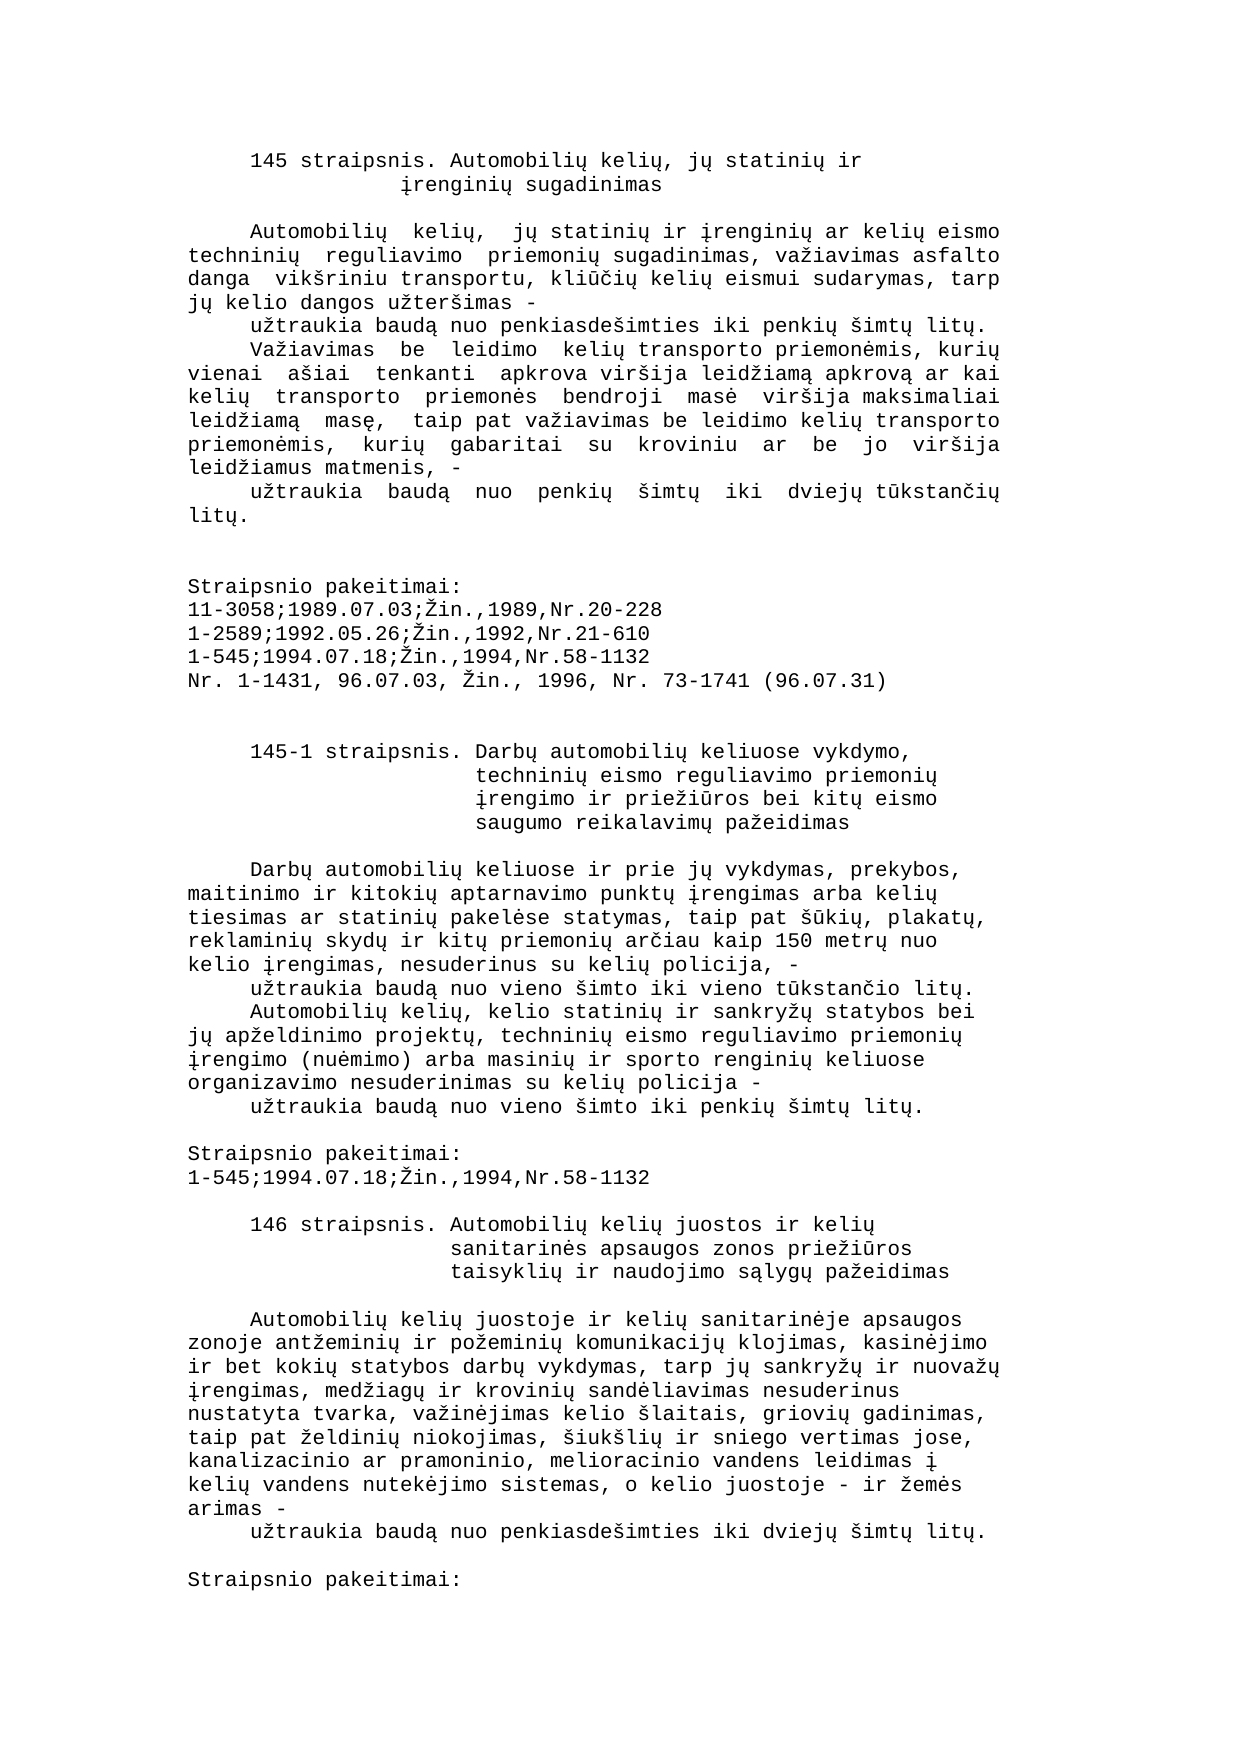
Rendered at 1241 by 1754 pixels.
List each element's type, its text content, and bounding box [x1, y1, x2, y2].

text įrenginių sugadinimas [187, 174, 1053, 197]
text leidžiamus matmenis, - [187, 457, 1053, 481]
text Nr. 1-1431, 96.07.03, Žin., 1996, Nr. 73-1741 (96.07.31) [187, 670, 1053, 694]
text sanitarinės apsaugos zonos priežiūros [187, 1238, 1053, 1261]
text kanalizacinio ar pramoninio, melioracinio vandens leidimas į [187, 1451, 1053, 1474]
text nustatyta tvarka, važinėjimas kelio šlaitais, griovių gadinimas, [187, 1403, 1053, 1427]
text 145 straipsnis. Automobilių kelių, jų statinių ir [187, 150, 1053, 174]
text 1-2589;1992.05.26;Žin.,1992,Nr.21-610 [187, 623, 1053, 647]
text organizavimo nesuderinimas su kelių policija - [187, 1072, 1053, 1096]
text arimas - [187, 1498, 1053, 1521]
text reklaminių skydų ir kitų priemonių arčiau kaip 150 metrų nuo [187, 930, 1053, 954]
text užtraukia baudą nuo vieno šimto iki vieno tūkstančio litų. [187, 978, 1053, 1001]
text 11-3058;1989.07.03;Žin.,1989,Nr.20-228 [187, 599, 1053, 623]
text Straipsnio pakeitimai: [187, 1143, 1053, 1167]
text Straipsnio pakeitimai: [187, 1569, 1053, 1592]
text tiesimas ar statinių pakelėse statymas, taip pat šūkių, plakatų, [187, 907, 1053, 930]
text užtraukia baudą nuo penkiasdešimties iki dviejų šimtų litų. [187, 1521, 1053, 1545]
text 1-545;1994.07.18;Žin.,1994,Nr.58-1132 [187, 1167, 1053, 1190]
text maitinimo ir kitokių aptarnavimo punktų įrengimas arba kelių [187, 883, 1053, 907]
text zonoje antžeminių ir požeminių komunikacijų klojimas, kasinėjimo [187, 1332, 1053, 1356]
text ir bet kokių statybos darbų vykdymas, tarp jų sankryžų ir nuovažų [187, 1356, 1053, 1379]
text kelių transporto priemonės bendroji masė viršija maksimaliai [187, 386, 1053, 410]
text užtraukia baudą nuo penkiasdešimties iki penkių šimtų litų. [187, 316, 1053, 339]
text Darbų automobilių keliuose ir prie jų vykdymas, prekybos, [187, 859, 1053, 883]
text Važiavimas be leidimo kelių transporto priemonėmis, kurių [187, 339, 1053, 363]
text vienai ašiai tenkanti apkrova viršija leidžiamą apkrovą ar kai [187, 363, 1053, 386]
text techninių reguliavimo priemonių sugadinimas, važiavimas asfalto [187, 244, 1053, 268]
text 145-1 straipsnis. Darbų automobilių keliuose vykdymo, [187, 741, 1053, 765]
text leidžiamą masę, taip pat važiavimas be leidimo kelių transporto [187, 410, 1053, 434]
text 1-545;1994.07.18;Žin.,1994,Nr.58-1132 [187, 647, 1053, 670]
text užtraukia baudą nuo penkių šimtų iki dviejų tūkstančių [187, 481, 1053, 505]
text litų. [187, 505, 1053, 528]
text įrengimas, medžiagų ir krovinių sandėliavimas nesuderinus [187, 1379, 1053, 1403]
text užtraukia baudą nuo vieno šimto iki penkių šimtų litų. [187, 1096, 1053, 1119]
text kelio įrengimas, nesuderinus su kelių policija, - [187, 954, 1053, 978]
text techninių eismo reguliavimo priemonių [187, 765, 1053, 788]
text Automobilių kelių, kelio statinių ir sankryžų statybos bei [187, 1001, 1053, 1025]
text jų kelio dangos užteršimas - [187, 292, 1053, 316]
text 146 straipsnis. Automobilių kelių juostos ir kelių [187, 1214, 1053, 1238]
text kelių vandens nutekėjimo sistemas, o kelio juostoje - ir žemės [187, 1474, 1053, 1498]
text saugumo reikalavimų pažeidimas [187, 812, 1053, 836]
text jų apželdinimo projektų, techninių eismo reguliavimo priemonių [187, 1025, 1053, 1048]
text įrengimo ir priežiūros bei kitų eismo [187, 788, 1053, 812]
text taip pat želdinių niokojimas, šiukšlių ir sniego vertimas jose, [187, 1427, 1053, 1451]
text priemonėmis, kurių gabaritai su kroviniu ar be jo viršija [187, 434, 1053, 457]
text danga vikšriniu transportu, kliūčių kelių eismui sudarymas, tarp [187, 268, 1053, 292]
text taisyklių ir naudojimo sąlygų pažeidimas [187, 1261, 1053, 1285]
text Automobilių kelių, jų statinių ir įrenginių ar kelių eismo [187, 221, 1053, 244]
text Automobilių kelių juostoje ir kelių sanitarinėje apsaugos [187, 1309, 1053, 1332]
text Straipsnio pakeitimai: [187, 576, 1053, 599]
text įrengimo (nuėmimo) arba masinių ir sporto renginių keliuose [187, 1048, 1053, 1072]
